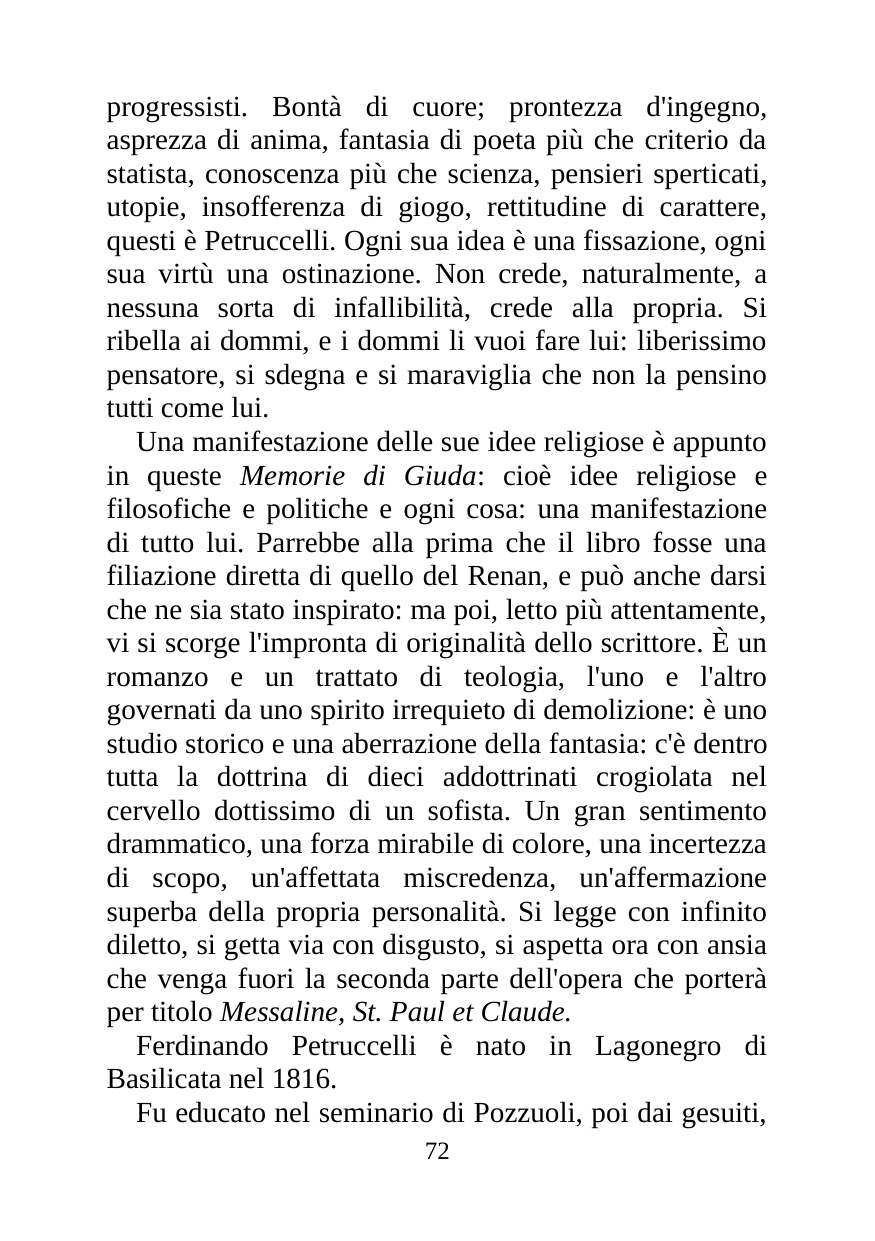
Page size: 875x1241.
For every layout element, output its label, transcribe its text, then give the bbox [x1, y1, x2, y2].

text progressisti. Bontà di cuore; prontezza d'ingegno, asprezza di anima, fantasia di poeta più che criterio da statista, conoscenza più che scienza, pensieri sperticati, utopie, insofferenza di giogo, rettitudine di carattere, questi è Petruccelli. Ogni sua idea è una fissazione, ogni sua virtù una ostinazione. Non crede, naturalmente, a nessuna sorta di infallibilità, crede alla propria. Si ribella ai dommi, e i dommi li vuoi fare lui: liberissimo pensatore, si sdegna e si maraviglia che non la pensino tutti come lui. [106, 89, 768, 424]
text Una manifestazione delle sue idee religiose è appunto in queste Memorie di Giuda: cioè idee religiose e filosofiche e politiche e ogni cosa: una manifestazione di tutto lui. Parrebbe alla prima che il libro fosse una filiazione diretta di quello del Renan, e può anche darsi che ne sia stato inspirato: ma poi, letto più attentamente, vi si scorge l'impronta di originalità dello scrittore. È un romanzo e un trattato di teologia, l'uno e l'altro governati da uno spirito irrequieto di demolizione: è uno studio storico e una aberrazione della fantasia: c'è dentro tutta la dottrina di dieci addottrinati crogiolata nel cervello dottissimo di un sofista. Un gran sentimento drammatico, una forza mirabile di colore, una incertezza di scopo, un'affettata miscredenza, un'affermazione superba della propria personalità. Si legge con infinito diletto, si getta via con disgusto, si aspetta ora con ansia che venga fuori la seconda parte dell'opera che porterà per titolo Messaline, St. Paul et Claude. [106, 424, 768, 1028]
text Ferdinando Petruccelli è nato in Lagonegro di Basilicata nel 1816. [106, 1028, 768, 1095]
text Fu educato nel seminario di Pozzuoli, poi dai gesuiti, [106, 1095, 768, 1128]
